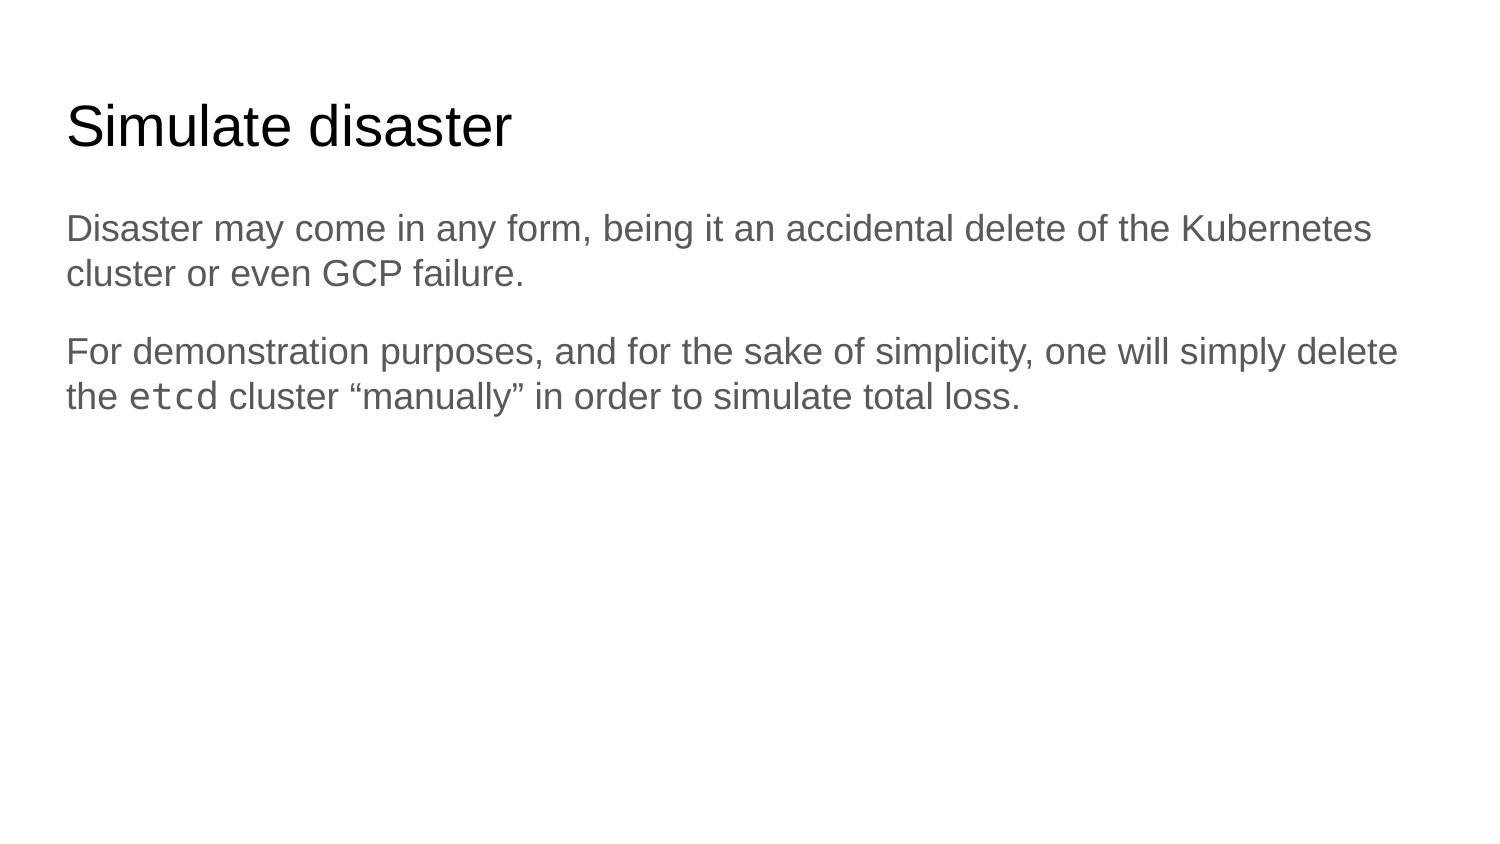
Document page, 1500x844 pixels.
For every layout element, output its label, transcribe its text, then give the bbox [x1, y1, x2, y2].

title Simulate disaster [51, 72, 1449, 167]
list Disaster may come in any form, being it an accidental delete of the Kubernetes cluster or even GCP failure. For demonstration purposes, and for the sake of simplicity, one will simply delete the etcd cluster “manually” in order to simulate total loss. [51, 189, 1449, 750]
